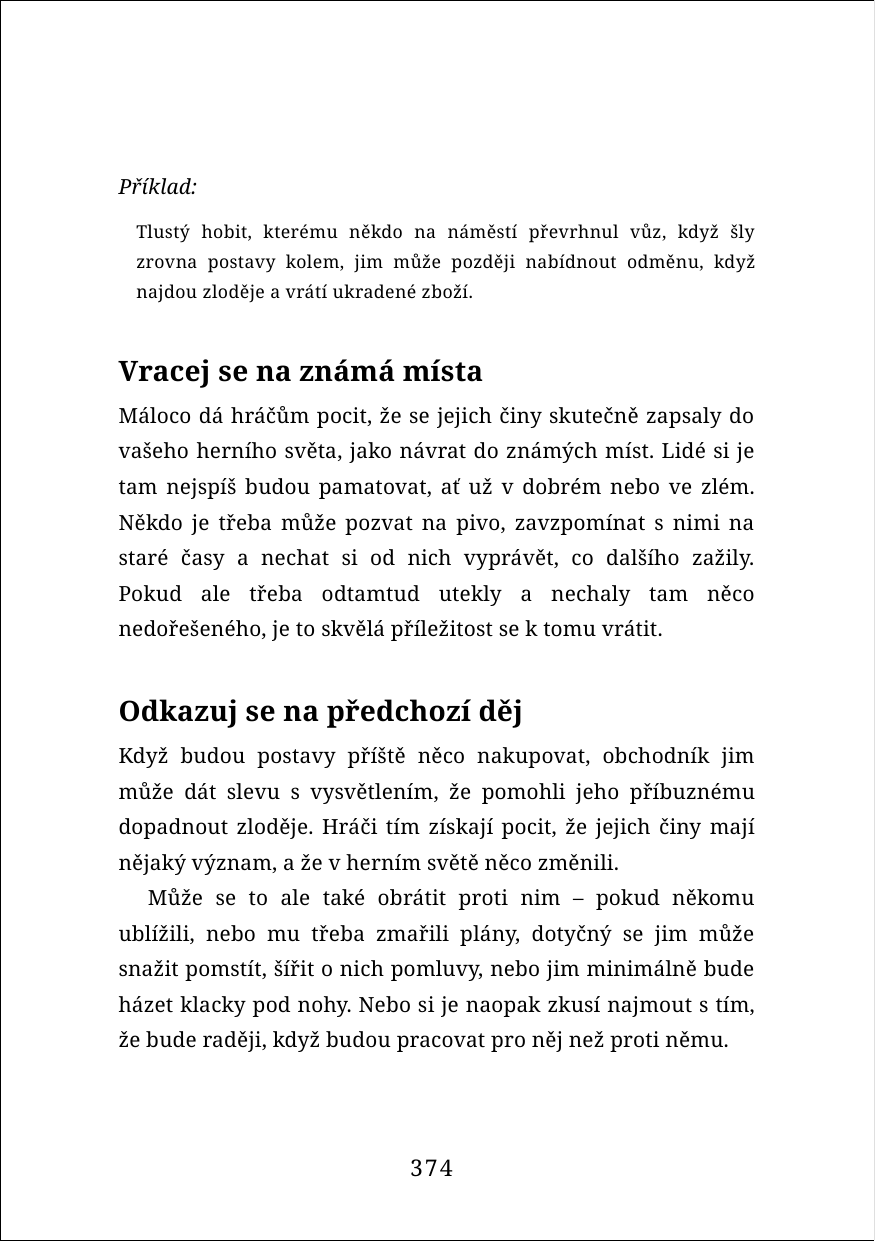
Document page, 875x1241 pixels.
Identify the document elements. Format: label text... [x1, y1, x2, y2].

text Příklad: [118, 172, 756, 200]
subtitle Vracej se na známá místa [118, 351, 756, 389]
text Tlustý hobit, kterému někdo na náměstí převrhnul vůz, když šly zrovna postavy kolem, jim může později nabídnout odměnu, když najdou zloděje a vrátí ukradené zboží. [136, 219, 756, 304]
text Máloco dá hráčům pocit, že se jejich činy skutečně zapsaly do vašeho herního světa, jako návrat do známých míst. Lidé si je tam nejspíš budou pamatovat, ať už v dobrém nebo ve zlém. Někdo je třeba může pozvat na pivo, zavzpomínat s nimi na staré časy a nechat si od nich vyprávět, co dalšího zažily. Pokud ale třeba odtamtud utekly a nechaly tam něco nedořešeného, je to skvělá příležitost se k tomu vrátit. [118, 401, 756, 643]
text Když budou postavy příště něco nakupovat, obchodník jim může dát slevu s vysvětlením, že pomohli jeho příbuznému dopadnout zloděje. Hráči tím získají pocit, že jejich činy mají nějaký význam, a že v herním světě něco změnili. Může se to ale také obrátit proti nim – pokud někomu ublížili, nebo mu třeba zmařili plány, dotyčný se jim může snažit pomstít, šířit o nich pomluvy, nebo jim minimálně bude házet klacky pod nohy. Nebo si je naopak zkusí najmout s tím, že bude raději, když budou pracovat pro něj než proti němu. [118, 741, 756, 1054]
subtitle Odkazuj se na předchozí děj [118, 691, 756, 729]
